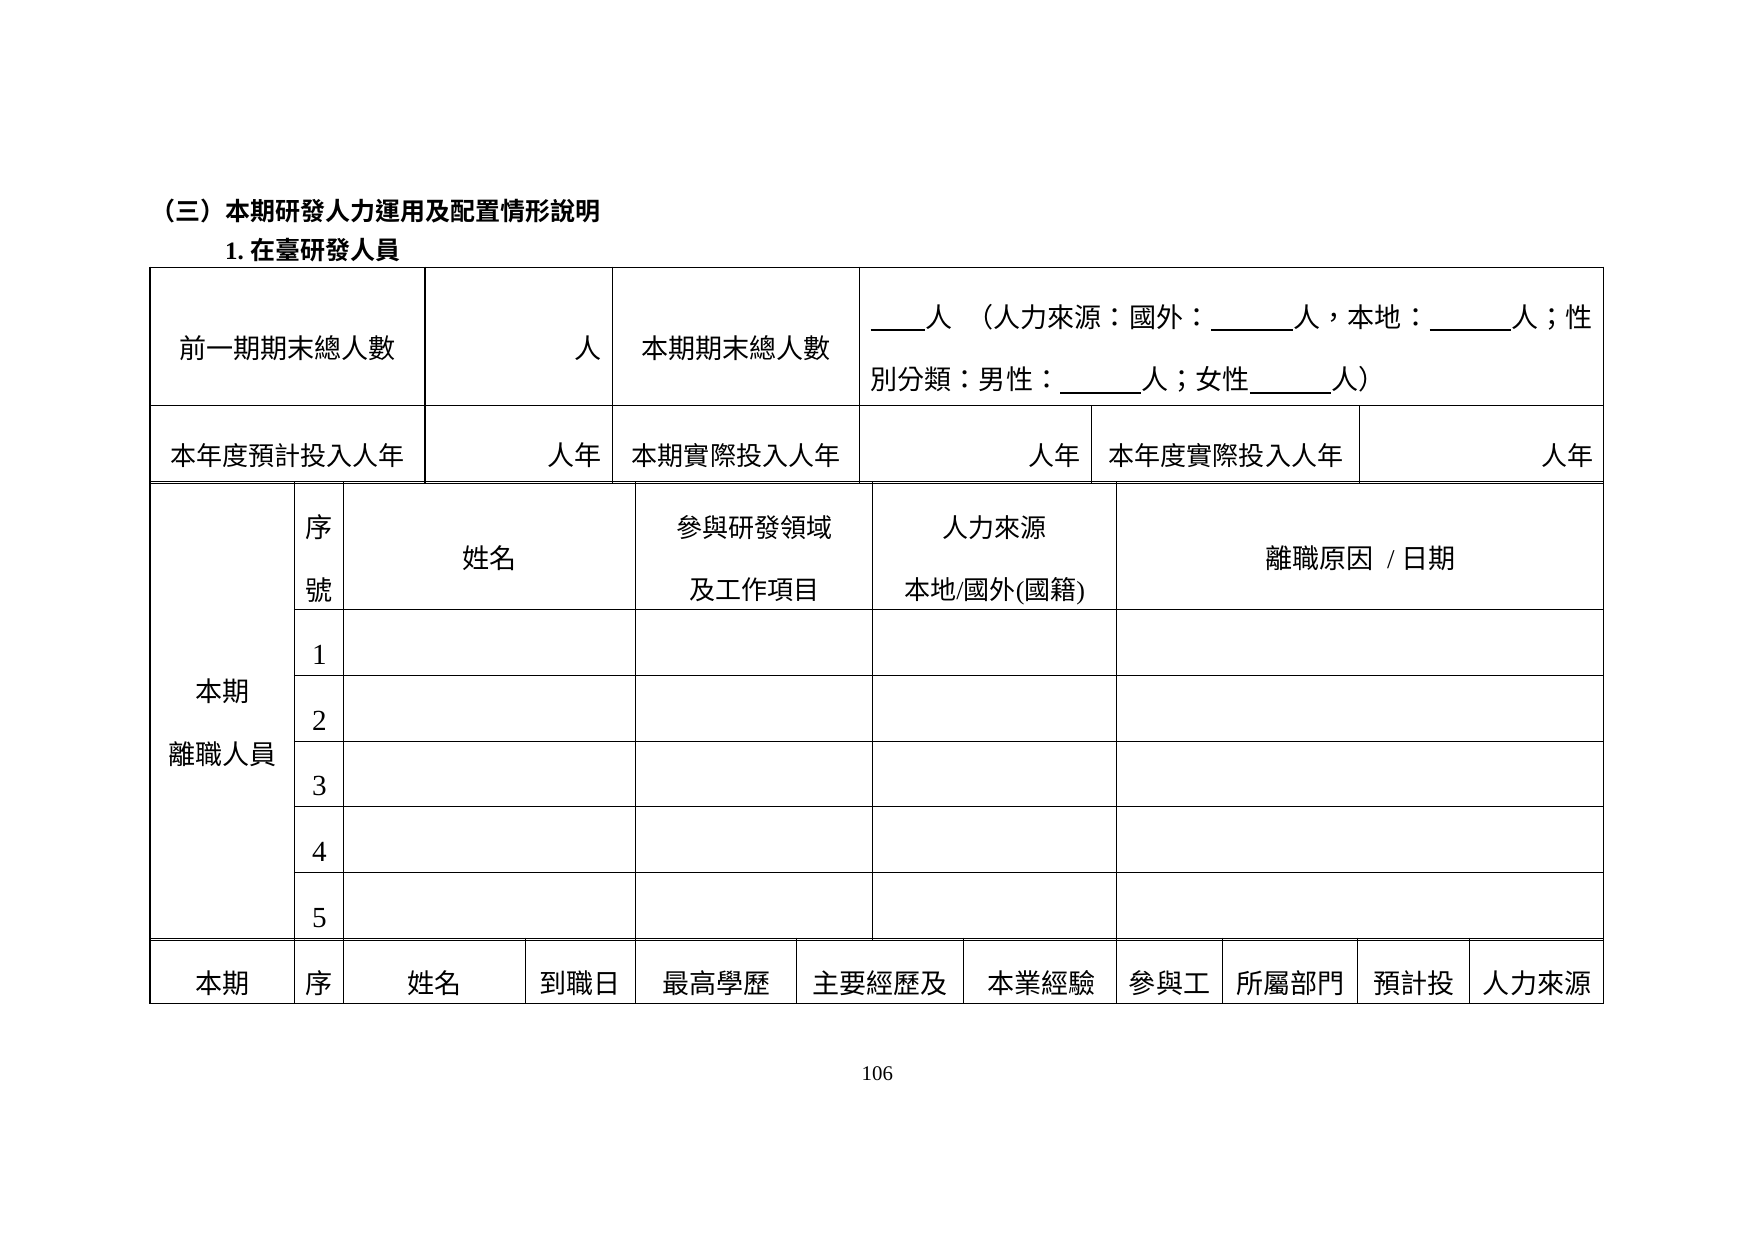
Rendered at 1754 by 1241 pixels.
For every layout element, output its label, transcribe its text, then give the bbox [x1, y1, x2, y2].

table_cell 本業經驗 [964, 941, 1116, 1003]
table_cell 人力來源 [1470, 941, 1603, 1003]
table_cell [873, 610, 1116, 675]
table_cell 參與研發領域 及工作項目 [636, 484, 872, 609]
table_cell 人年 [426, 406, 612, 481]
table_cell 序 [295, 941, 343, 1003]
table_cell [1117, 610, 1603, 675]
table_cell [636, 807, 872, 872]
table_header 人 （人力來源：國外： 人，本地： 人；性別分類：男性： 人；女性 人） [860, 268, 1603, 405]
table_cell 2 [295, 676, 343, 741]
table_cell 所屬部門 [1223, 941, 1357, 1003]
table_cell [344, 807, 635, 872]
table_cell 離職原因 / 日期 [1117, 484, 1603, 609]
table_cell 人力來源 本地/國外(國籍) [873, 484, 1116, 609]
table_cell [344, 873, 635, 937]
table_cell 本期實際投入人年 [613, 406, 859, 481]
table_cell 參與工 [1117, 941, 1222, 1003]
table_cell [344, 676, 635, 741]
table_cell [1117, 742, 1603, 806]
table_cell 主要經歷及 [797, 941, 963, 1003]
table_cell 最高學歷 [636, 941, 796, 1003]
table_cell [1117, 676, 1603, 741]
table_cell [873, 873, 1116, 937]
text （三）本期研發人力運用及配置情形說明 [150, 168, 1604, 230]
table_cell [344, 742, 635, 806]
table_cell 到職日 [526, 941, 635, 1003]
table_header 本期期末總人數 [613, 268, 859, 405]
table_cell 姓名 [344, 484, 635, 609]
table_cell 1 [295, 610, 343, 675]
table_header 前一期期末總人數 [151, 268, 424, 405]
table_cell [1117, 807, 1603, 872]
table_cell [636, 742, 872, 806]
table_cell [636, 676, 872, 741]
table_cell [636, 610, 872, 675]
table_cell [636, 873, 872, 937]
table_cell 本年度實際投入人年 [1092, 406, 1359, 481]
table_cell 序號 [295, 484, 343, 609]
table_cell 4 [295, 807, 343, 872]
table_cell 5 [295, 873, 343, 937]
table_cell 本期 離職人員 [151, 484, 294, 937]
table_cell 人年 [860, 406, 1091, 481]
table_cell 3 [295, 742, 343, 806]
table_cell [344, 610, 635, 675]
table_header 人 [426, 268, 612, 405]
table_cell 本年度預計投入人年 [151, 406, 424, 481]
table_cell 預計投 [1358, 941, 1469, 1003]
table_cell 姓名 [344, 941, 525, 1003]
table_cell [873, 676, 1116, 741]
table_cell 本期 [151, 941, 294, 1003]
table_cell 人年 [1360, 406, 1603, 481]
table_cell [1117, 873, 1603, 937]
text 1. 在臺研發人員 [225, 230, 1604, 267]
table_cell [873, 807, 1116, 872]
table_cell [873, 742, 1116, 806]
